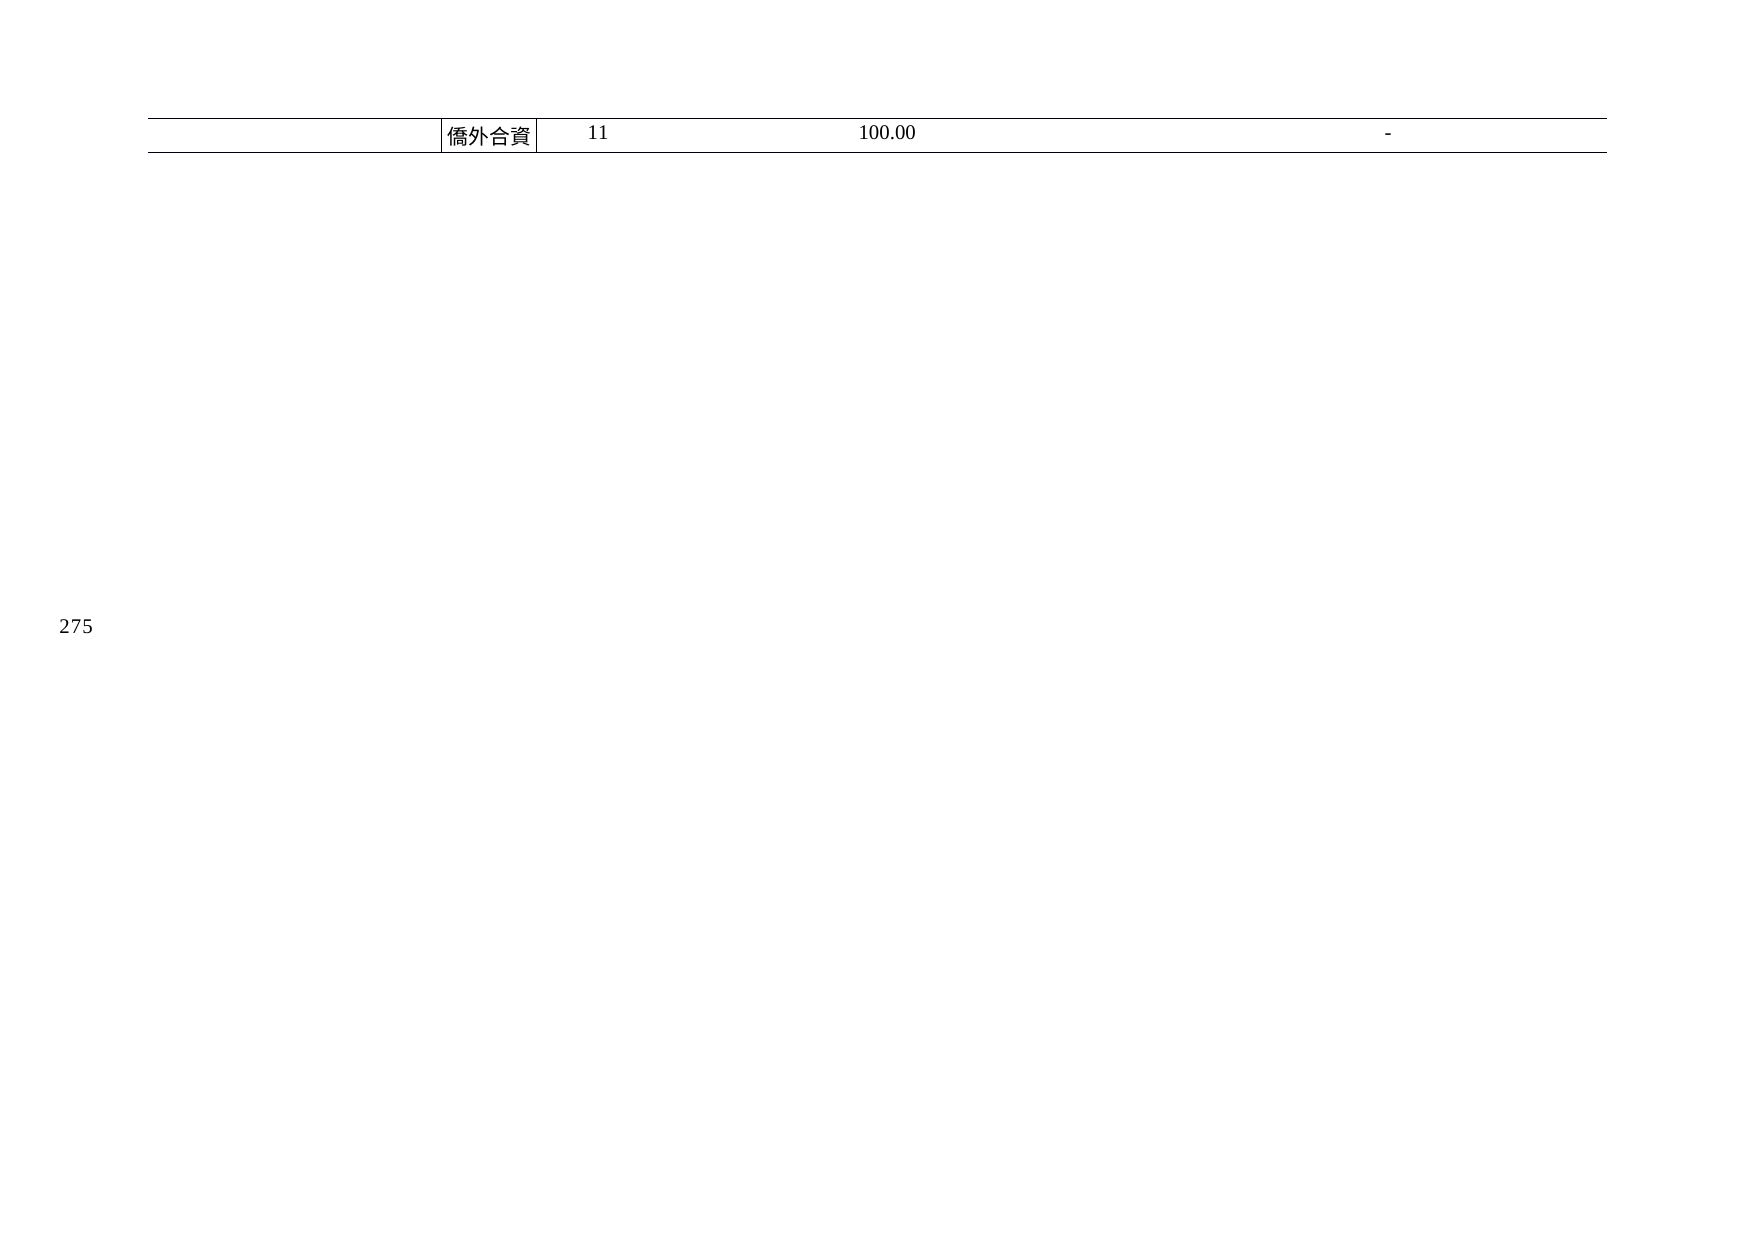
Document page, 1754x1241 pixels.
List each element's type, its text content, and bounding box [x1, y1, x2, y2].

table_cell - [1131, 119, 1607, 152]
table_cell 僑外合資 [442, 119, 536, 152]
table_cell 100.00 [655, 119, 1131, 152]
table_cell [148, 119, 441, 152]
table_cell 11 [537, 119, 655, 152]
